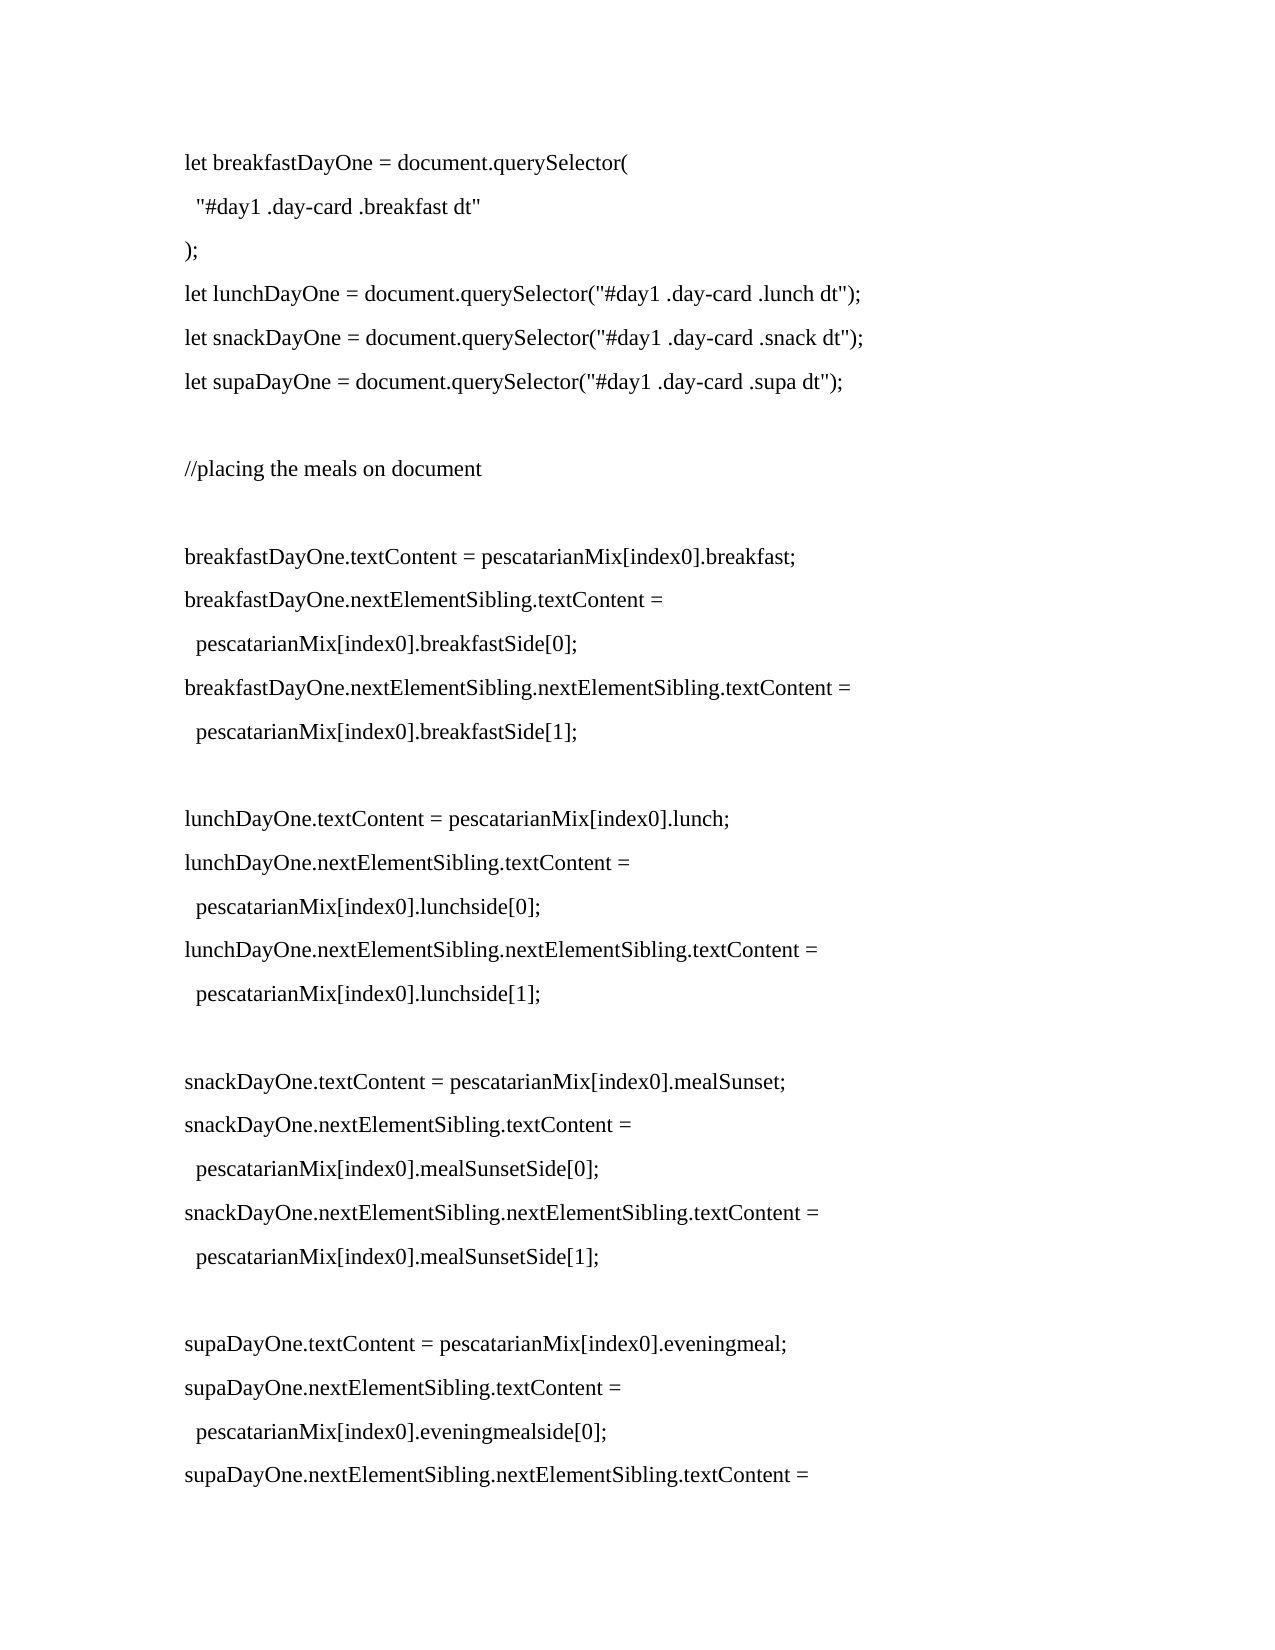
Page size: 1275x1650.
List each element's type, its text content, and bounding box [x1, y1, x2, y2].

text snackDayOne.nextElementSibling.nextElementSibling.textContent = [150, 1200, 1125, 1225]
text "#day1 .day-card .breakfast dt" [150, 194, 1125, 219]
text pescatarianMix[index0].breakfastSide[1]; [150, 719, 1125, 744]
text let breakfastDayOne = document.querySelector( [150, 150, 1125, 175]
text lunchDayOne.textContent = pescatarianMix[index0].lunch; [150, 806, 1125, 832]
text breakfastDayOne.nextElementSibling.textContent = [150, 587, 1125, 613]
text pescatarianMix[index0].breakfastSide[0]; [150, 631, 1125, 657]
text pescatarianMix[index0].mealSunsetSide[1]; [150, 1244, 1125, 1269]
text let snackDayOne = document.querySelector("#day1 .day-card .snack dt"); [150, 325, 1125, 350]
text snackDayOne.nextElementSibling.textContent = [150, 1112, 1125, 1138]
text lunchDayOne.nextElementSibling.nextElementSibling.textContent = [150, 937, 1125, 963]
text breakfastDayOne.nextElementSibling.nextElementSibling.textContent = [150, 675, 1125, 700]
text lunchDayOne.nextElementSibling.textContent = [150, 850, 1125, 875]
text breakfastDayOne.textContent = pescatarianMix[index0].breakfast; [150, 544, 1125, 569]
text ); [150, 237, 1125, 263]
text supaDayOne.nextElementSibling.nextElementSibling.textContent = [150, 1462, 1125, 1488]
text supaDayOne.nextElementSibling.textContent = [150, 1375, 1125, 1400]
text pescatarianMix[index0].mealSunsetSide[0]; [150, 1156, 1125, 1182]
text pescatarianMix[index0].lunchside[1]; [150, 981, 1125, 1007]
text supaDayOne.textContent = pescatarianMix[index0].eveningmeal; [150, 1331, 1125, 1357]
text pescatarianMix[index0].lunchside[0]; [150, 894, 1125, 919]
text snackDayOne.textContent = pescatarianMix[index0].mealSunset; [150, 1069, 1125, 1094]
text //placing the meals on document [150, 456, 1125, 482]
text pescatarianMix[index0].eveningmealside[0]; [150, 1419, 1125, 1444]
text let lunchDayOne = document.querySelector("#day1 .day-card .lunch dt"); [150, 281, 1125, 307]
text let supaDayOne = document.querySelector("#day1 .day-card .supa dt"); [150, 369, 1125, 394]
